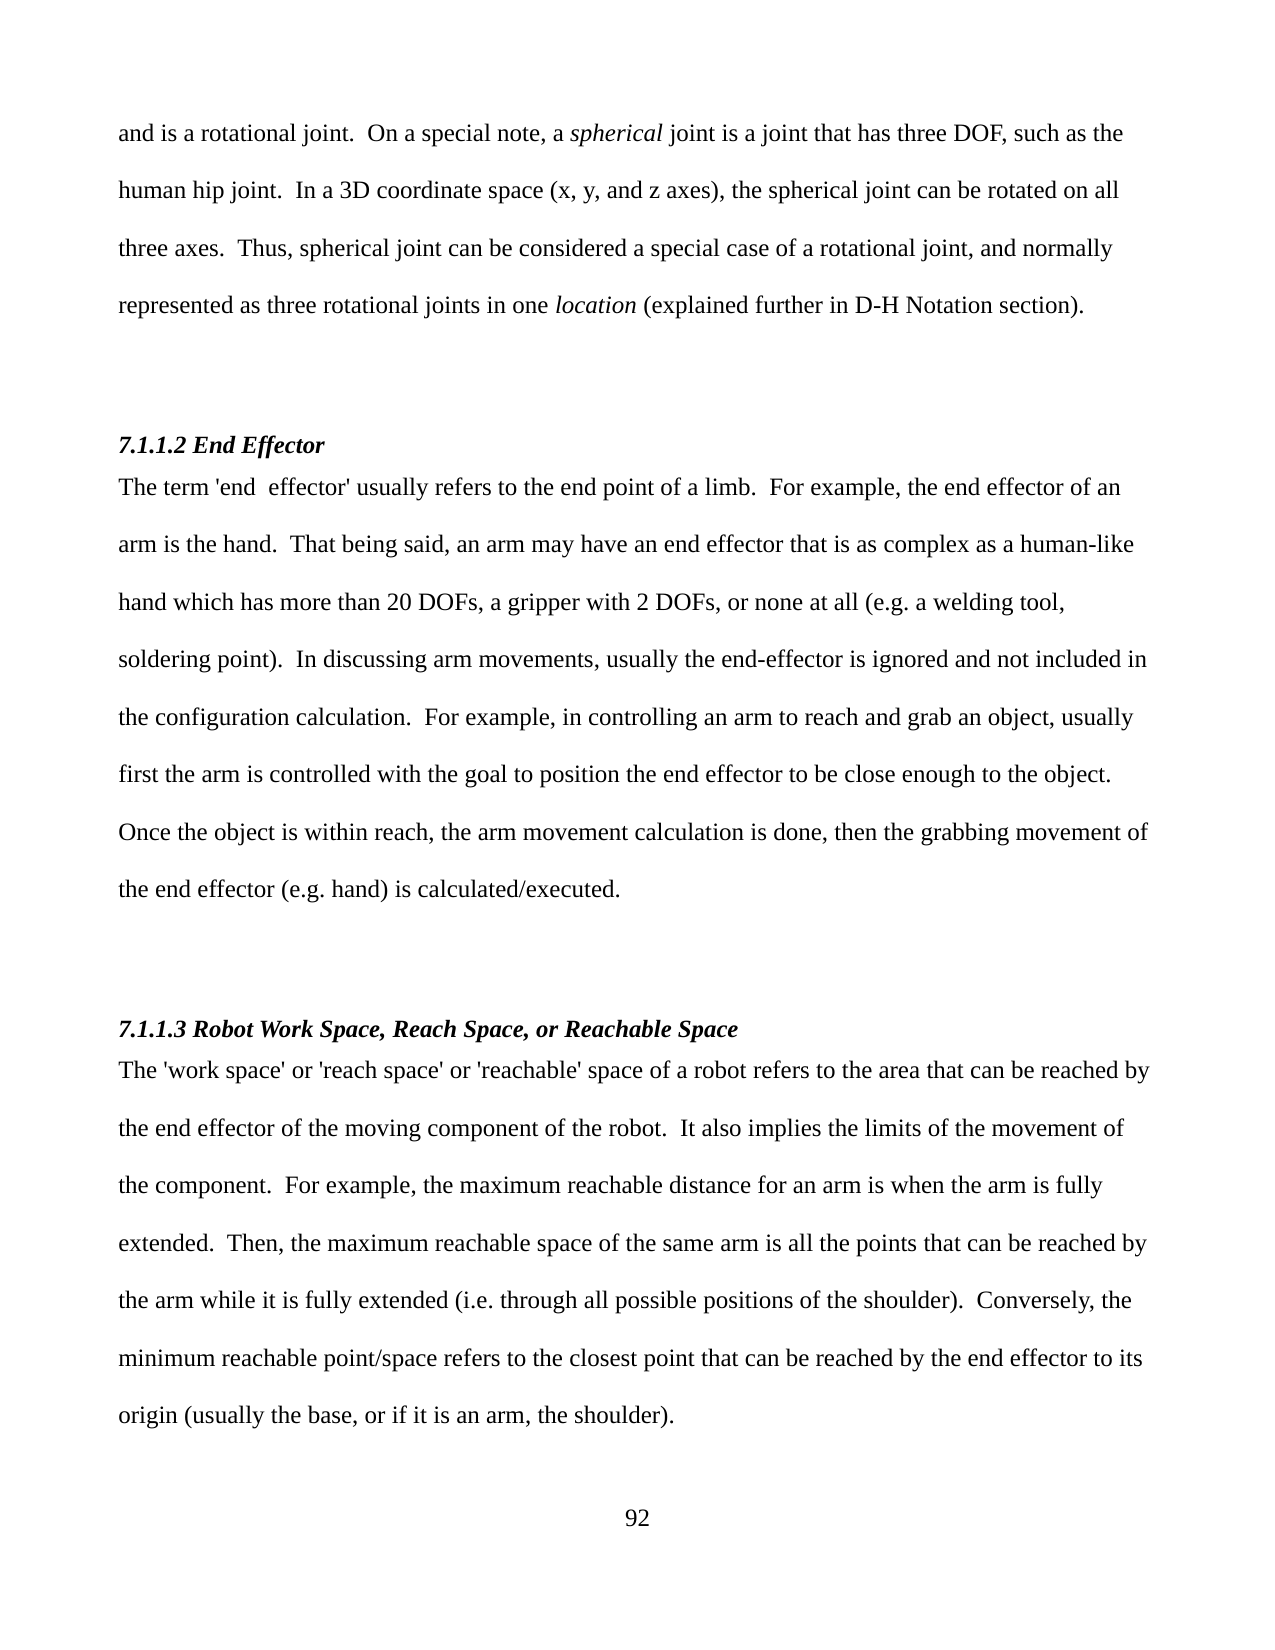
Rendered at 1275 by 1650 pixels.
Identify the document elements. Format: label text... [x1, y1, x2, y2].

text and is a rotational joint. On a special note, a spherical joint is a joint that has three DOF, such as the human hip joint. In a 3D coordinate space (x, y, and z axes), the spherical joint can be rotated on all three axes. Thus, spherical joint can be considered a special case of a rotational joint, and normally represented as three rotational joints in one location (explained further in D-H Notation section). [118, 118, 1157, 319]
subtitle 7.1.1.3 Robot Work Space, Reach Space, or Reachable Space [118, 1014, 1157, 1043]
subtitle 7.1.1.2 End Effector [118, 431, 1157, 459]
text The term 'end effector' usually refers to the end point of a limb. For example, the end effector of an arm is the hand. That being said, an arm may have an end effector that is as complex as a human-like hand which has more than 20 DOFs, a gripper with 2 DOFs, or none at all (e.g. a welding tool, soldering point). In discussing arm movements, usually the end-effector is ignored and not included in the configuration calculation. For example, in controlling an arm to reach and grab an object, usually first the arm is controlled with the goal to position the end effector to be close enough to the object. Once the object is within reach, the arm movement calculation is done, then the grabbing movement of the end effector (e.g. hand) is calculated/executed. [118, 472, 1157, 903]
text The 'work space' or 'reach space' or 'reachable' space of a robot refers to the area that can be reached by the end effector of the moving component of the robot. It also implies the limits of the movement of the component. For example, the maximum reachable distance for an arm is when the arm is fully extended. Then, the maximum reachable space of the same arm is all the points that can be reached by the arm while it is fully extended (i.e. through all possible positions of the shoulder). Conversely, the minimum reachable point/space refers to the closest point that can be reached by the end effector to its origin (usually the base, or if it is an arm, the shoulder). [118, 1055, 1157, 1429]
